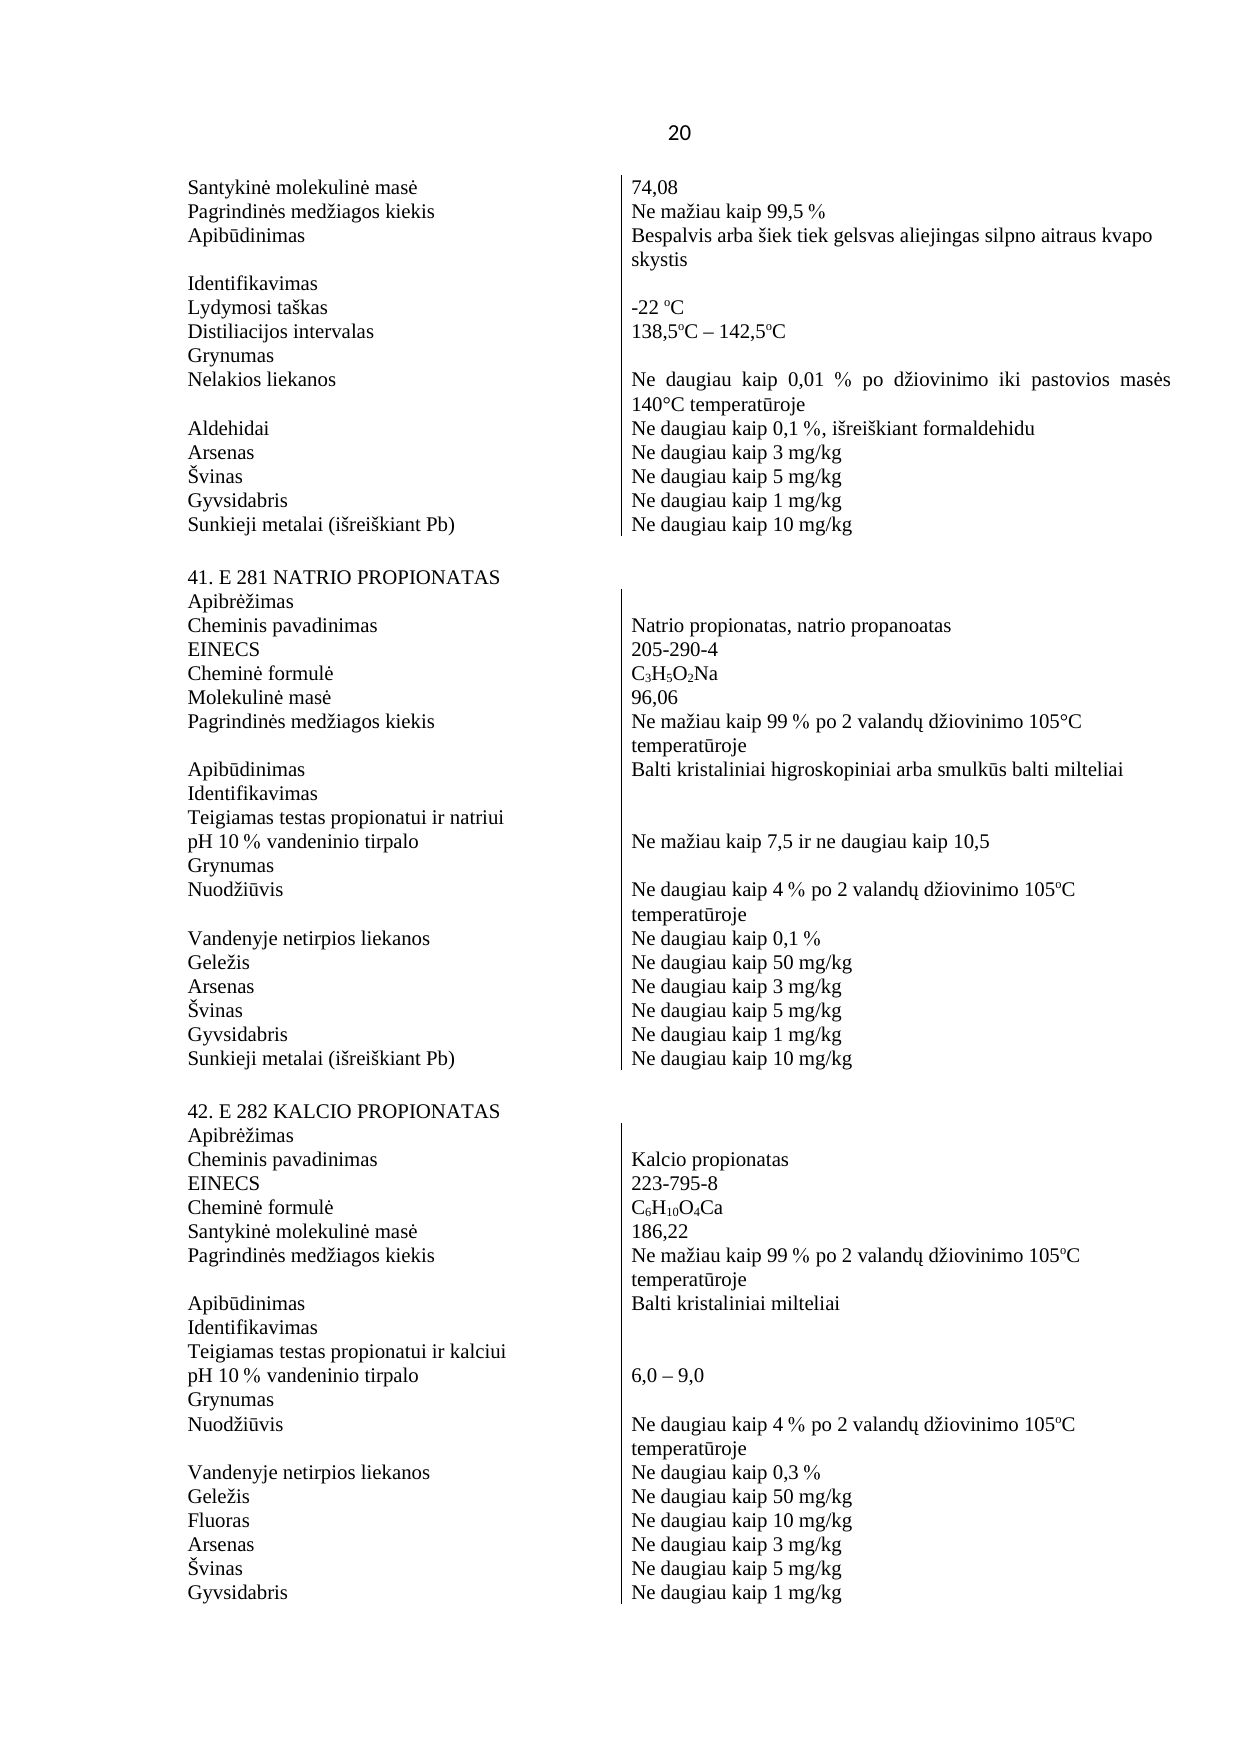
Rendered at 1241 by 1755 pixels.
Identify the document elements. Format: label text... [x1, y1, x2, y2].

table_cell [622, 589, 1181, 613]
table_cell Ne mažiau kaip 7,5 ir ne daugiau kaip 10,5 [622, 829, 1181, 853]
table_cell [622, 853, 1181, 877]
table_cell Identifikavimas [177, 781, 621, 805]
table_cell 74,08 [622, 175, 1181, 199]
table_cell 6,0 – 9,0 [622, 1363, 1181, 1387]
table_cell [622, 343, 1181, 367]
table_cell Nelakios liekanos [177, 368, 621, 416]
table_cell Ne daugiau kaip 0,1 , išreiškiant formaldehidu [622, 416, 1181, 439]
table_cell Ne daugiau kaip 10 mg/kg [622, 1046, 1181, 1070]
table_cell Natrio propionatas, natrio propanoatas [622, 613, 1181, 637]
table_cell -22 oC [622, 295, 1181, 319]
table_cell Apibrėžimas [177, 589, 621, 613]
table_cell Teigiamas testas propionatui ir kalciui [177, 1339, 621, 1363]
table_cell Apibūdinimas [177, 757, 621, 781]
table_cell Ne daugiau kaip 10 mg/kg [622, 512, 1181, 536]
table_cell Molekulinė masė [177, 685, 621, 709]
table_cell Sunkieji metalai (išreiškiant Pb) [177, 1046, 621, 1070]
table_cell Ne daugiau kaip 5 mg/kg [622, 998, 1181, 1022]
table_cell Identifikavimas [177, 1315, 621, 1339]
table_cell Cheminė formulė [177, 661, 621, 685]
table_cell Švinas [177, 998, 621, 1022]
table_cell Cheminis pavadinimas [177, 613, 621, 637]
table_cell Ne daugiau kaip 0,3  [622, 1460, 1181, 1484]
table_cell Arsenas [177, 440, 621, 464]
table_cell Nuodžiūvis [177, 878, 621, 926]
table_cell Fluoras [177, 1508, 621, 1532]
table_cell Ne daugiau kaip 0,1  [622, 926, 1181, 949]
table_cell Grynumas [177, 853, 621, 877]
table_cell Distiliacijos intervalas [177, 319, 621, 343]
table_cell Ne daugiau kaip 50 mg/kg [622, 950, 1181, 974]
table_cell Teigiamas testas propionatui ir natriui [177, 805, 621, 829]
table_cell Apibrėžimas [177, 1123, 621, 1147]
table_cell Ne mažiau kaip 99  po 2 valandų džiovinimo 105°C temperatūroje [622, 709, 1181, 757]
table_cell Santykinė molekulinė masė [177, 175, 621, 199]
table_cell Ne daugiau kaip 1 mg/kg [622, 1580, 1181, 1604]
table_cell 96,06 [622, 685, 1181, 709]
table_cell Santykinė molekulinė masė [177, 1219, 621, 1243]
table_cell Ne daugiau kaip 4  po 2 valandų džiovinimo 105oC temperatūroje [622, 878, 1181, 926]
table_cell 205-290-4 [622, 637, 1181, 661]
table_cell [622, 781, 1181, 805]
table_cell Ne daugiau kaip 50 mg/kg [622, 1484, 1181, 1508]
table_cell Apibūdinimas [177, 1291, 621, 1315]
table_cell 186,22 [622, 1219, 1181, 1243]
table_cell Ne daugiau kaip 5 mg/kg [622, 1556, 1181, 1580]
table_cell [622, 1388, 1181, 1411]
table_cell C6H10O4Ca [622, 1195, 1181, 1219]
table_cell 138,5oC – 142,5oC [622, 319, 1181, 343]
table_cell Pagrindinės medžiagos kiekis [177, 1243, 621, 1291]
table_cell Geležis [177, 1484, 621, 1508]
table_cell [622, 1123, 1181, 1147]
table_cell Identifikavimas [177, 271, 621, 295]
table_cell pH 10  vandeninio tirpalo [177, 829, 621, 853]
table_cell [622, 805, 1181, 829]
table_cell Cheminė formulė [177, 1195, 621, 1219]
table_cell Arsenas [177, 974, 621, 998]
table_cell Cheminis pavadinimas [177, 1147, 621, 1171]
table_cell EINECS [177, 637, 621, 661]
table_cell Sunkieji metalai (išreiškiant Pb) [177, 512, 621, 536]
table_cell Aldehidai [177, 416, 621, 439]
table_cell Ne daugiau kaip 10 mg/kg [622, 1508, 1181, 1532]
table_cell Ne daugiau kaip 3 mg/kg [622, 974, 1181, 998]
table_cell [622, 1315, 1181, 1339]
table_cell Ne daugiau kaip 3 mg/kg [622, 1532, 1181, 1556]
table_cell [622, 1339, 1181, 1363]
table_cell Grynumas [177, 1388, 621, 1411]
table_cell pH 10  vandeninio tirpalo [177, 1363, 621, 1387]
table_cell Nuodžiūvis [177, 1411, 621, 1459]
table_cell Vandenyje netirpios liekanos [177, 926, 621, 949]
table_cell Arsenas [177, 1532, 621, 1556]
table_cell Gyvsidabris [177, 1022, 621, 1046]
table_header 42. E 282 KALCIO PROPIONATAS [177, 1099, 1181, 1123]
table_cell Švinas [177, 1556, 621, 1580]
table_cell Ne mažiau kaip 99,5  [622, 199, 1181, 223]
table_cell Ne daugiau kaip 0,01  po džiovinimo iki pastovios masės 140°C temperatūroje [622, 368, 1181, 416]
table_cell Geležis [177, 950, 621, 974]
table_header 41. E 281 NATRIO PROPIONATAS [177, 565, 1181, 589]
table_cell Ne daugiau kaip 3 mg/kg [622, 440, 1181, 464]
table_cell Balti kristaliniai milteliai [622, 1291, 1181, 1315]
table_cell Balti kristaliniai higroskopiniai arba smulkūs balti milteliai [622, 757, 1181, 781]
table_cell Švinas [177, 464, 621, 488]
table_cell Ne daugiau kaip 1 mg/kg [622, 488, 1181, 512]
table_cell 223-795-8 [622, 1171, 1181, 1195]
table_cell Kalcio propionatas [622, 1147, 1181, 1171]
table_cell Lydymosi taškas [177, 295, 621, 319]
table_cell EINECS [177, 1171, 621, 1195]
table_cell Gyvsidabris [177, 1580, 621, 1604]
table_cell Ne mažiau kaip 99  po 2 valandų džiovinimo 105oC temperatūroje [622, 1243, 1181, 1291]
table_cell Grynumas [177, 343, 621, 367]
table_cell Ne daugiau kaip 1 mg/kg [622, 1022, 1181, 1046]
table_cell Apibūdinimas [177, 223, 621, 271]
table_cell C3H5O2Na [622, 661, 1181, 685]
table_cell Gyvsidabris [177, 488, 621, 512]
table_cell Pagrindinės medžiagos kiekis [177, 199, 621, 223]
table_cell Pagrindinės medžiagos kiekis [177, 709, 621, 757]
table_cell Ne daugiau kaip 5 mg/kg [622, 464, 1181, 488]
table_cell Bespalvis arba šiek tiek gelsvas aliejingas silpno aitraus kvapo skystis [622, 223, 1181, 271]
table_cell Ne daugiau kaip 4  po 2 valandų džiovinimo 105oC temperatūroje [622, 1411, 1181, 1459]
table_cell Vandenyje netirpios liekanos [177, 1460, 621, 1484]
table_cell [622, 271, 1181, 295]
